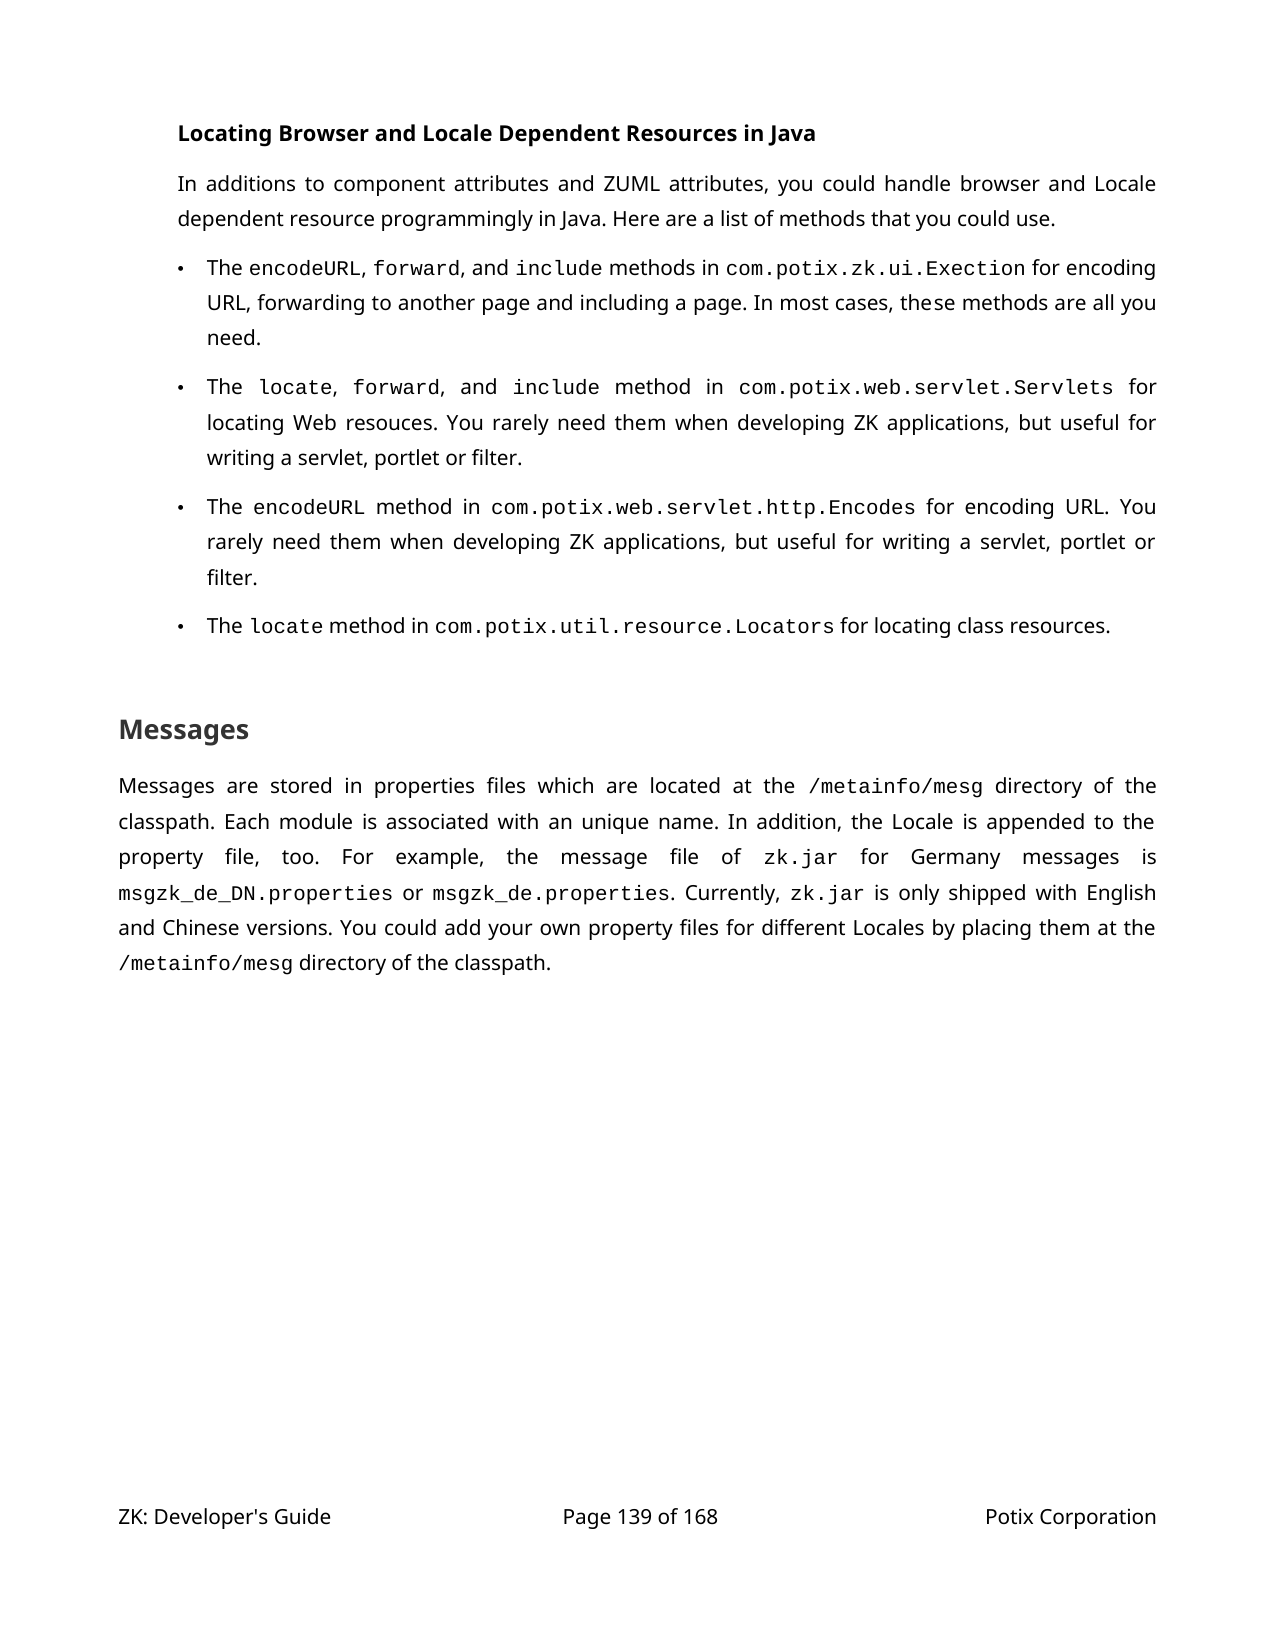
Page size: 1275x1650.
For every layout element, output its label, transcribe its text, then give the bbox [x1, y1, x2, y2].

list The locate method in com.potix.util.resource.Locators for locating class resources. [177, 612, 1157, 640]
list The locate, forward, and include method in com.potix.web.servlet.Servlets for locating Web resouces. You rarely need them when developing ZK applications, but useful for writing a servlet, portlet or filter. [177, 372, 1157, 471]
list The encodeURL method in com.potix.web.servlet.http.Encodes for encoding URL. You rarely need them when developing ZK applications, but useful for writing a servlet, portlet or filter. [177, 492, 1157, 591]
text In additions to component attributes and ZUML attributes, you could handle browser and Locale dependent resource programmingly in Java. Here are a list of methods that you could use. [177, 169, 1157, 232]
subtitle Locating Browser and Locale Dependent Resources in Java [177, 118, 1157, 148]
list The encodeURL, forward, and include methods in com.potix.zk.ui.Exection for encoding URL, forwarding to another page and including a page. In most cases, these methods are all you need. [177, 253, 1157, 352]
text Messages are stored in properties files which are located at the /metainfo/mesg directory of the classpath. Each module is associated with an unique name. In addition, the Locale is appended to the property file, too. For example, the message file of zk.jar for Germany messages is msgzk_de_DN.properties or msgzk_de.properties. Currently, zk.jar is only shipped with English and Chinese versions. You could add your own property files for different Locales by placing them at the /metainfo/mesg directory of the classpath. [118, 771, 1157, 977]
subtitle Messages [118, 711, 1157, 748]
